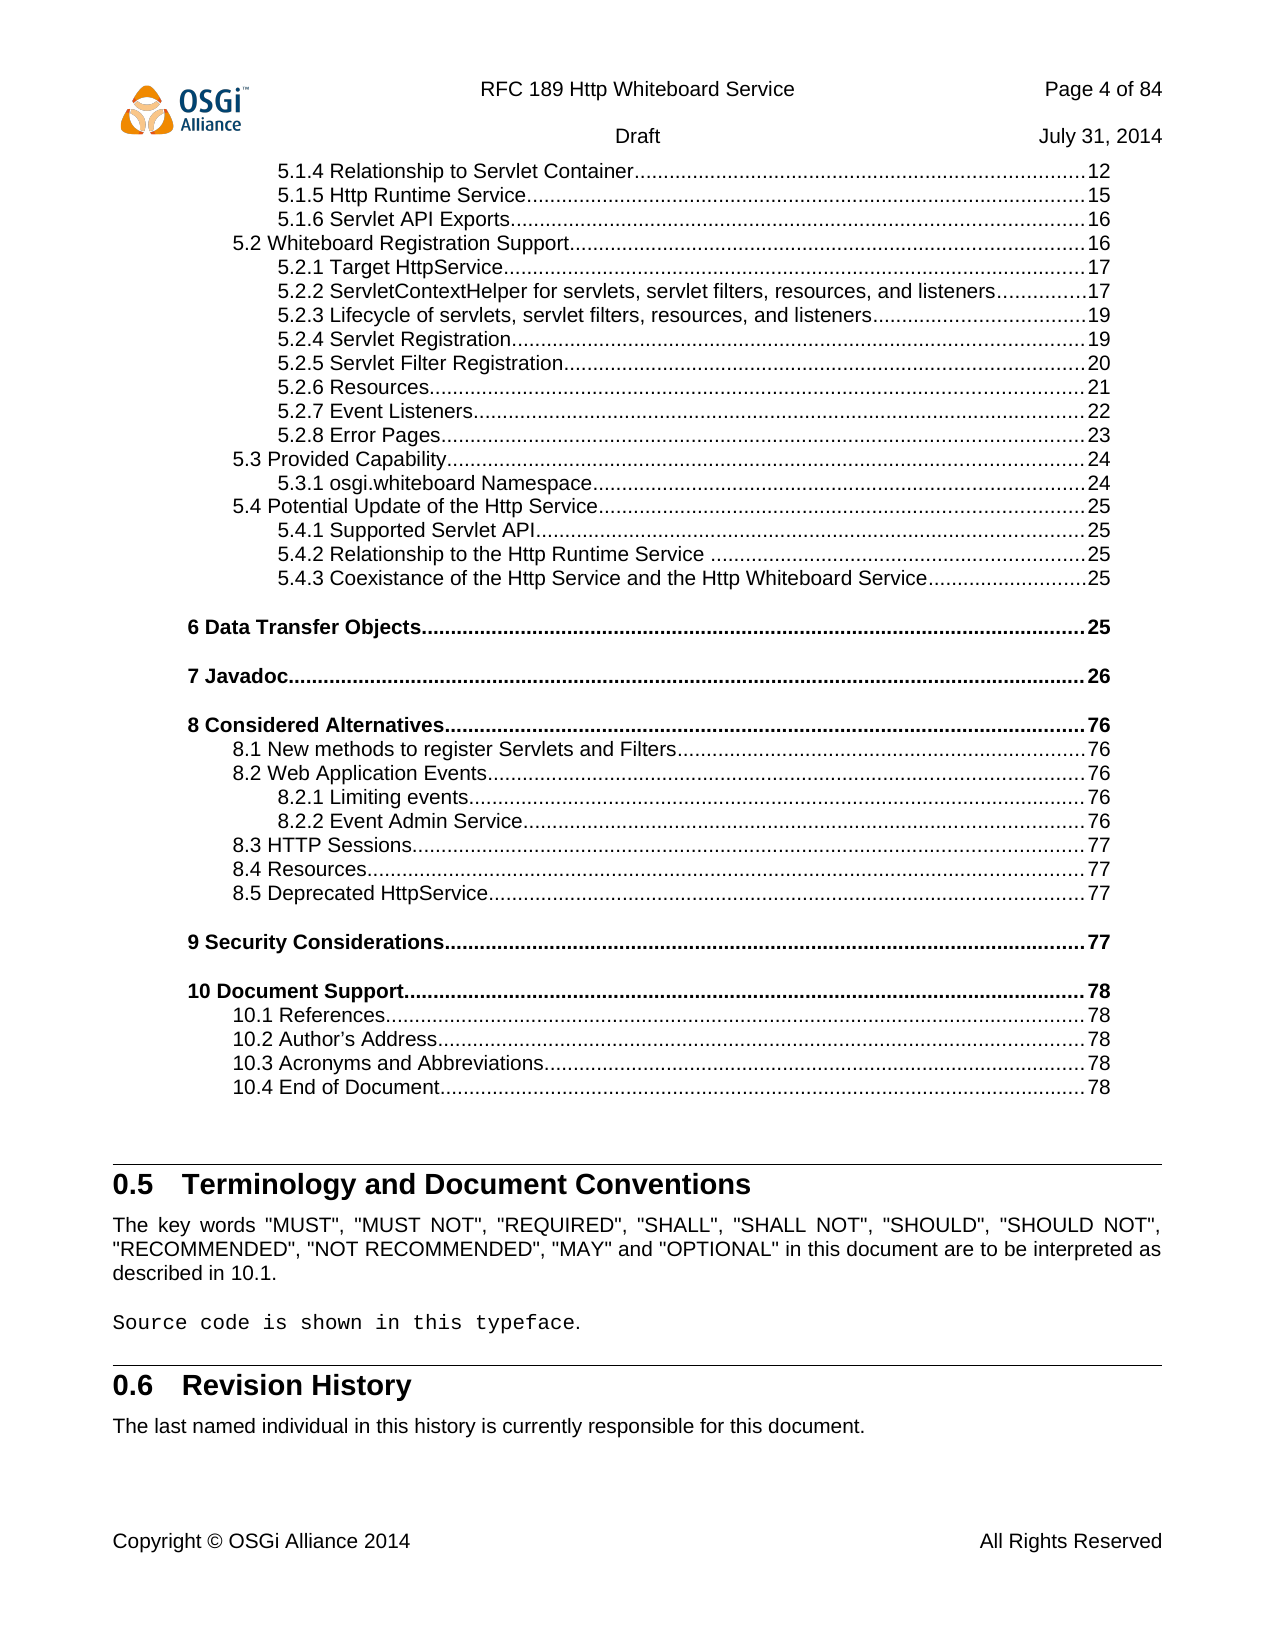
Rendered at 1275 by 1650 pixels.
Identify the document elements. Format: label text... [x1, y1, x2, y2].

text 5.1.4 Relationship to Servlet Container 12 [277, 159, 1162, 183]
text 10.2 Author’s Address 78 [232, 1027, 1162, 1051]
text 5.2.8 Error Pages 23 [277, 422, 1162, 446]
text 5.2.2 ServletContextHelper for servlets, servlet filters, resources, and listeners 17 [277, 279, 1162, 303]
text 8 Considered Alternatives 76 [187, 713, 1162, 737]
text 9 Security Considerations 77 [187, 930, 1162, 954]
text 5.4.2 Relationship to the Http Runtime Service 25 [277, 542, 1162, 566]
text 5.2.6 Resources 21 [277, 374, 1162, 398]
text 5.2.4 Servlet Registration 19 [277, 327, 1162, 351]
text 8.2.1 Limiting events 76 [277, 785, 1162, 809]
text 5.3 Provided Capability 24 [232, 446, 1162, 470]
text 8.3 HTTP Sessions 77 [232, 833, 1162, 857]
text 10.1 References 78 [232, 1003, 1162, 1027]
text 10.4 End of Document 78 [232, 1074, 1162, 1098]
text 5.4 Potential Update of the Http Service 25 [232, 494, 1162, 518]
text 5.4.1 Supported Servlet API 25 [277, 518, 1162, 542]
text 8.1 New methods to register Servlets and Filters 76 [232, 737, 1162, 761]
text 5.4.3 Coexistance of the Http Service and the Http Whiteboard Service 25 [277, 566, 1162, 590]
text 8.5 Deprecated HttpService 77 [232, 881, 1162, 905]
text The last named individual in this history is currently responsible for this document. [112, 1414, 1162, 1438]
subtitle Revision History [112, 1366, 1162, 1402]
text 5.1.6 Servlet API Exports 16 [277, 207, 1162, 231]
subtitle Terminology and Document Conventions [112, 1165, 1162, 1201]
text 5.2.1 Target HttpService 17 [277, 255, 1162, 279]
text 10.3 Acronyms and Abbreviations 78 [232, 1051, 1162, 1074]
text 8.2.2 Event Admin Service 76 [277, 809, 1162, 833]
text 5.2.7 Event Listeners 22 [277, 398, 1162, 422]
text Source code is shown in this typeface. [112, 1310, 1162, 1336]
text 8.2 Web Application Events 76 [232, 761, 1162, 785]
text 5.1.5 Http Runtime Service 15 [277, 183, 1162, 207]
text 5.2.3 Lifecycle of servlets, servlet filters, resources, and listeners 19 [277, 303, 1162, 327]
text The key words "MUST", "MUST NOT", "REQUIRED", "SHALL", "SHALL NOT", "SHOULD", "SHOULD NOT", "RECOMMENDED", "NOT RECOMMENDED", "MAY" and "OPTIONAL" in this document are to be interpreted as described in . [112, 1213, 1162, 1285]
text 5.2.5 Servlet Filter Registration 20 [277, 351, 1162, 374]
text 6 Data Transfer Objects 25 [187, 615, 1162, 639]
text 7 Javadoc 26 [187, 664, 1162, 688]
picture [113, 78, 257, 142]
text 5.2 Whiteboard Registration Support 16 [232, 231, 1162, 255]
text 10 Document Support 78 [187, 979, 1162, 1003]
text 5.3.1 osgi.whiteboard Namespace 24 [277, 470, 1162, 494]
text 8.4 Resources 77 [232, 857, 1162, 881]
